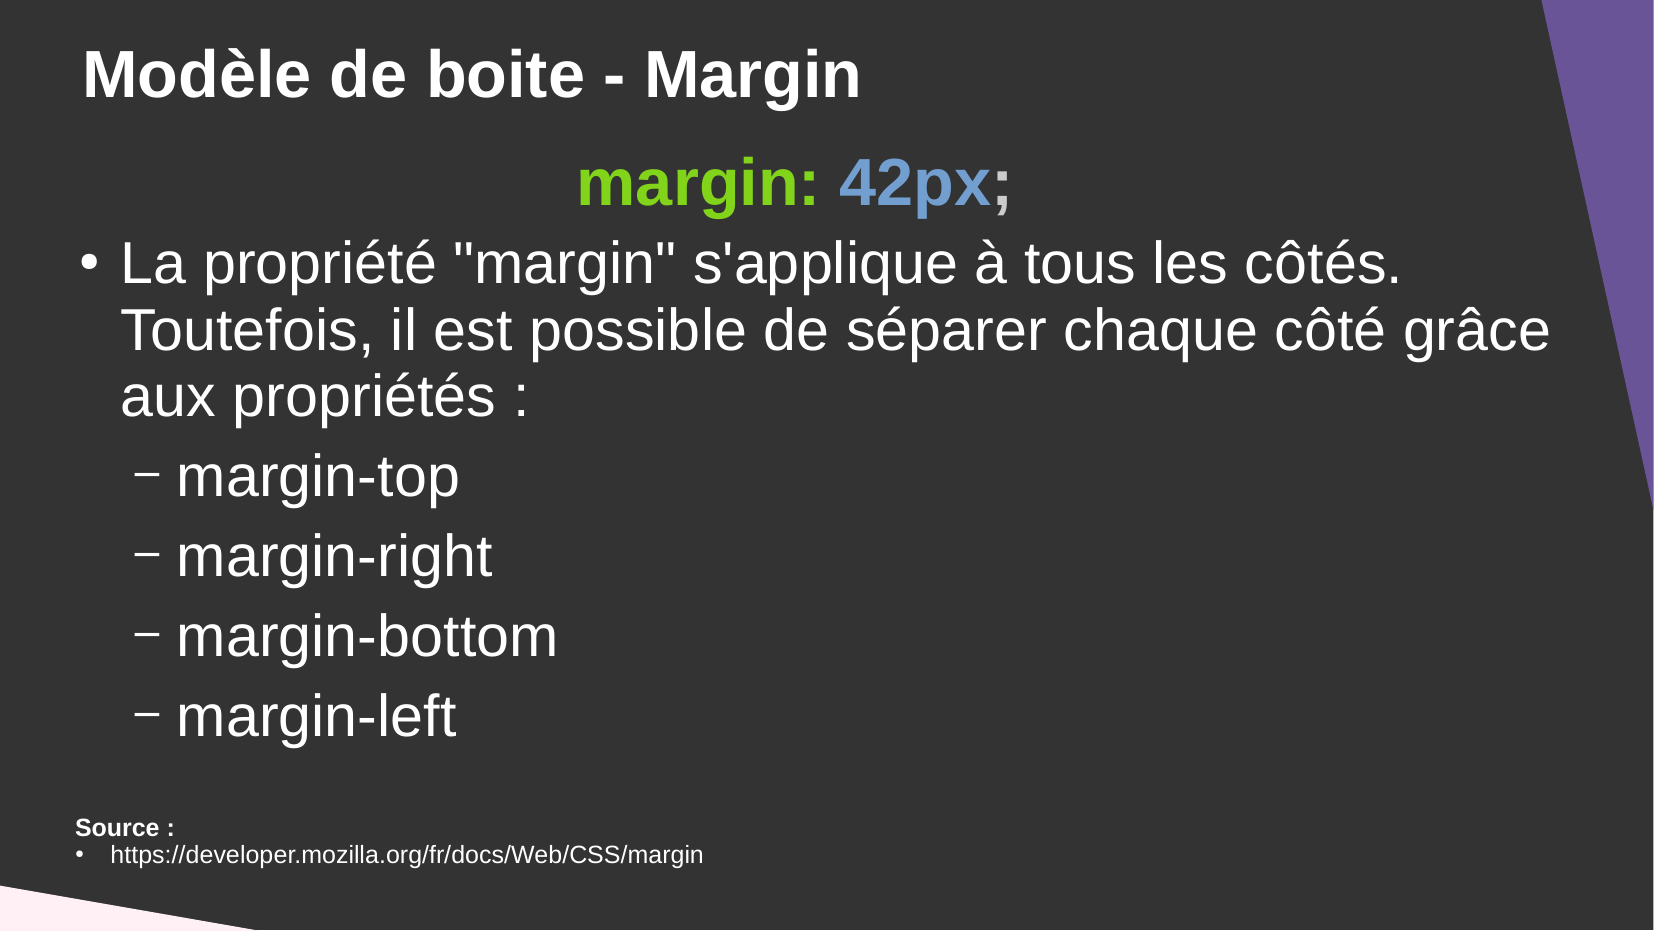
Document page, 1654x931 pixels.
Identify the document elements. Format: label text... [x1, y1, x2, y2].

text_box margin: 42px; [507, 137, 1083, 231]
text_box [1541, 0, 1654, 513]
text_box [0, 885, 261, 931]
text_box Source : https://developer.mozilla.org/fr/docs/Web/CSS/margin [60, 805, 1546, 913]
title Modèle de boite - Margin [82, 37, 1312, 112]
list La propriété "margin" s'applique à tous les côtés. Toutefois, il est possible de séparer chaque côté grâce aux propriétés : margin-top margin-right margin-bottom margin-left [64, 230, 1604, 753]
